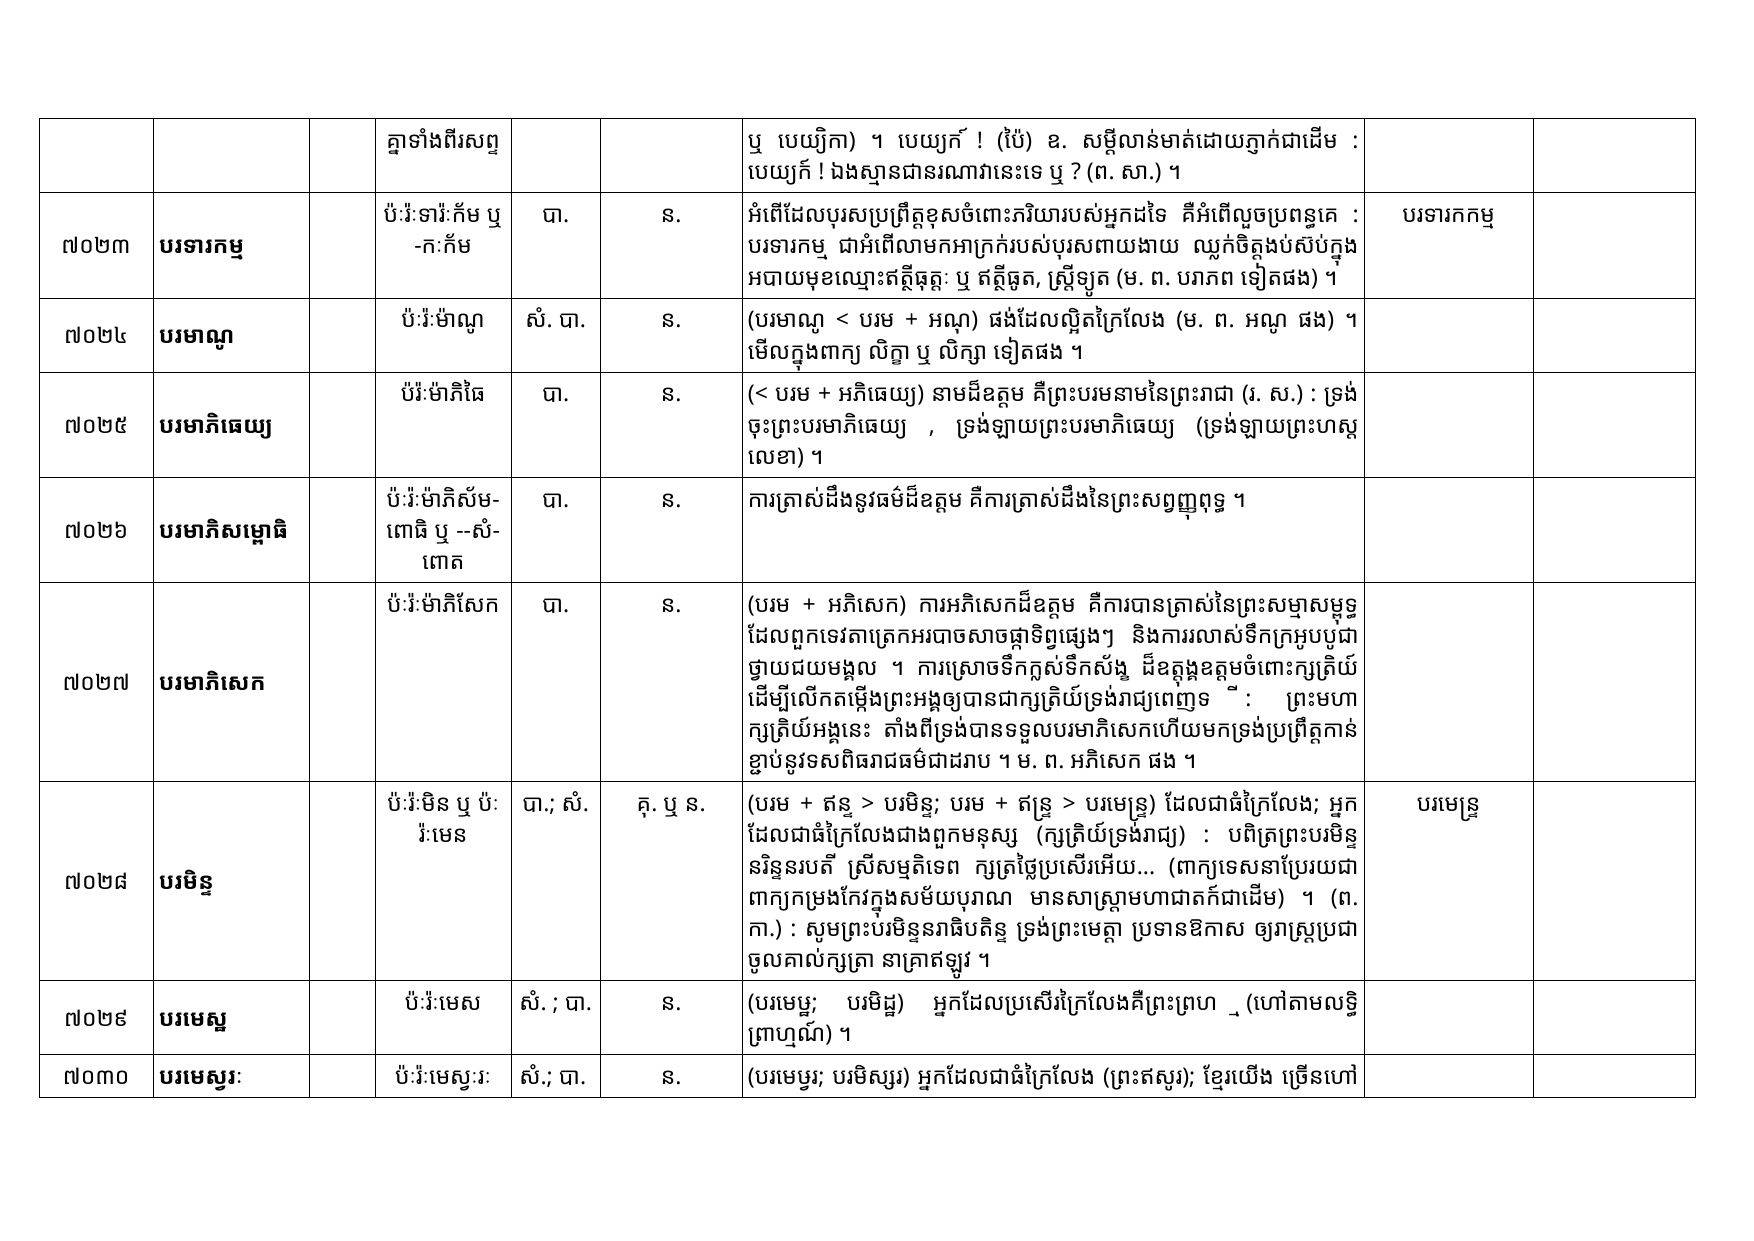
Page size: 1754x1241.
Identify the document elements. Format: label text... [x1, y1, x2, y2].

table_cell [310, 193, 375, 297]
table_cell ប៉ៈរ៉ៈម៉ាភិស័ម-ពោធិ ឬ --សំ-ពោត [376, 478, 511, 582]
table_cell ឬ បេយ្យិកា) ។ បេយ្យក៍ ! (ប៉ៃ) ឧ. សម្ដី​លាន់​មាត់​ដោយ​ភ្ញាក់​ជាដើម : បេយ្យក៍ ! ឯង​ស្មាន​ជា​នរណា​វា​នេះ​ទេ ឬ ? (ព. សា.) ។ [743, 119, 1364, 192]
table_cell ៧០២៥ [40, 373, 153, 477]
table_cell [1365, 981, 1533, 1054]
table_cell បា. [512, 583, 600, 781]
table_cell សំ.; បា. [512, 1055, 600, 1097]
table_cell ន. [601, 1055, 742, 1097]
table_cell [1365, 478, 1533, 582]
table_cell [40, 119, 153, 192]
table_cell បរមាភិធេយ្យ [154, 373, 309, 477]
table_cell បា. [512, 478, 600, 582]
table_cell [512, 119, 600, 192]
table_cell បា.; សំ. [512, 782, 600, 980]
table_cell [1534, 1055, 1695, 1097]
table_cell [1534, 193, 1695, 297]
table_cell [310, 299, 375, 372]
table_cell [310, 119, 375, 192]
table_cell [1365, 583, 1533, 781]
table_cell [1534, 981, 1695, 1054]
table_cell [1365, 373, 1533, 477]
table_cell (< បរម + អភិធេយ្យ) នាម​ដ៏​ឧត្តម គឺ​ព្រះ​បរម​នាម​នៃ​ព្រះរាជា (រ. ស.) : ទ្រង់​ចុះ​ព្រះ​បរមាភិធេយ្យ , ទ្រង់​ឡាយ​ព្រះ​បរមាភិធេយ្យ (ទ្រង់​ឡាយ​ព្រះ​ហស្ត​លេខា) ។ [743, 373, 1364, 477]
table_cell ៧០២៣ [40, 193, 153, 297]
table_cell ៧០២៧ [40, 583, 153, 781]
table_cell (បរមេឞ្ឋ; បរមិដ្ឋ) អ្នក​ដែល​ប្រសើរ​ក្រៃលែង​គឺ​ព្រះ​ព្រហ្ម (ហៅ​តាម​លទ្ធិ​ព្រាហ្មណ៍) ។ [743, 981, 1364, 1054]
table_cell [1534, 299, 1695, 372]
table_cell ន. [601, 299, 742, 372]
table_cell គ្នា​ទាំង​ពីរ​សព្ទ [376, 119, 511, 192]
table_cell បរមេន្រ្ទ [1365, 782, 1533, 980]
table_cell [310, 782, 375, 980]
table_cell [1534, 373, 1695, 477]
table_cell [1534, 478, 1695, 582]
table_cell អំពើ​ដែល​បុរស​ប្រព្រឹត្ត​ខុស​ចំពោះ​ភរិយា​របស់​អ្នក​ដទៃ គឺ​អំពើ​លួច​ប្រពន្ធ​គេ : បរទារ​កម្ម ជា​អំពើ​លាមក​អាក្រក់​របស់​បុរស​ពាយ​ងាយ ឈ្លក់​ចិត្ត​ងប់​ស៊ប់​ក្នុង​អបាយ​មុខ​ឈ្មោះ​ឥត្ថី​ធុត្តៈ ឬ ឥត្ថី​ធូត, ស្ត្រី​ទ្យូត (ម. ព. បរាភព ទៀត​ផង) ។ [743, 193, 1364, 297]
table_cell សំ. បា. [512, 299, 600, 372]
table_cell បា. [512, 373, 600, 477]
table_cell [310, 981, 375, 1054]
table_cell [310, 1055, 375, 1097]
table_cell ន. [601, 373, 742, 477]
table_cell ៧០២៩ [40, 981, 153, 1054]
table_cell ប៉ៈរ៉ៈម៉ាភិ​សែក [376, 583, 511, 781]
table_cell [1365, 119, 1533, 192]
table_cell [601, 119, 742, 192]
table_cell ប៉ៈរ៉ៈមេស្វៈរៈ [376, 1055, 511, 1097]
table_cell បរមាភិសម្ពោធិ [154, 478, 309, 582]
table_cell [310, 373, 375, 477]
table_cell ប៉ៈរ៉ៈមិន ឬ ប៉ៈរ៉ៈមេន [376, 782, 511, 980]
table_cell [310, 583, 375, 781]
table_cell បរទារ​កម្ម [154, 193, 309, 297]
table_cell ៧០៣០ [40, 1055, 153, 1097]
table_cell សំ. ; បា. [512, 981, 600, 1054]
table_cell (បរមាណូ < បរម + អណុ) ផង់​ដែល​ល្អិត​ក្រៃលែង (ម. ព. អណូ​ ផង) ។ មើល​ក្នុង​ពាក្យ លិក្ខា ឬ លិក្សា ទៀត​ផង ។ [743, 299, 1364, 372]
table_cell (បរម + អភិសេក) ការ​អភិសេក​ដ៏​ឧត្តម គឺ​ការ​បាន​ត្រាស់​នៃ​ព្រះ​សម្មាសម្ពុទ្ធ ដែល​ពួក​ទេវតា​ត្រេកអរ​បាច​សាច​ផ្កា​ទិព្វ​ផ្សេង​ៗ និង​ការ​រលាស់​ទឹក​ក្រអូប​បូជា​ថ្វាយ​ជយ​មង្គល ។ ការ​ស្រោច​ទឹក​ក្លស់​ទឹក​ស័ង្ខ ដ៏​ឧត្តុង្គឧត្តម​ចំពោះ​ក្សត្រិយ៍ ដើម្បី​លើក​តម្កើង​ព្រះ​អង្គ​ឲ្យ​បាន​ជា​ក្សត្រិយ៍​ទ្រង់​រាជ្យ​ពេញ​ទី : ព្រះ​មហា​ក្សត្រិយ៍​អង្គ​នេះ តាំង​ពី​ទ្រង់​បាន​ទទួល​បរមាភិសេក​ហើយ​មក​ទ្រង់​ប្រព្រឹត្ត​កាន់​ខ្ជាប់​នូវ​ទសពិធ​រាជធម៌​ជា​ដរាប ។ ម. ព. អភិសេក ផង ។ [743, 583, 1364, 781]
table_cell បរមិន្ទ [154, 782, 309, 980]
table_cell ប៉ៈរ៉ៈមេស [376, 981, 511, 1054]
table_cell បរមាភិសេក [154, 583, 309, 781]
table_cell បរមេស្វរៈ [154, 1055, 309, 1097]
table_cell ន. [601, 478, 742, 582]
table_cell [1534, 583, 1695, 781]
table_cell (បរម + ឥន្ទ > បរមិន្ទ; បរម + ឥន្ទ្រ > បរមេន្ទ្រ) ដែល​ជា​ធំ​ក្រៃលែង; អ្នក​ដែល​ជា​ធំ​ក្រៃលែង​ជាង​ពួក​មនុស្ស (ក្សត្រិយ៍​ទ្រង់​រាជ្យ) : បពិត្រ​ព្រះ​បរមិន្ទ នរិន្ទ​នរបតី ស្រី​សម្មតិ​ទេព ក្សត្រ​ថ្លៃ​ប្រសើរ​អើយ... (ពាក្យ​ទេសនា​ប្រែរយ​ជា​ពាក្យ​កម្រង​កែវ​ក្នុង​សម័យ​បុរាណ មាន​សាស្ត្រា​មហា​ជាតក៍​ជាដើម) ។ (ព. កា.) : សូម​ព្រះ​បរមិន្ទ​នរាធិបតិន្ទ ទ្រង់​ព្រះ​មេត្តា ប្រទាន​ឱកាស ឲ្យ​រាស្រ្ត​ប្រជា ចូល​គាល់​ក្សត្រា នា​គ្រា​ឥឡូវ ។ [743, 782, 1364, 980]
table_cell ន. [601, 583, 742, 781]
table_cell [154, 119, 309, 192]
table_cell (បរមេឞ្វរ; បរមិស្សរ) អ្នក​ដែល​ជា​ធំ​ក្រៃលែង (ព្រះ​ឥសូរ); ខ្មែរ​យើង ច្រើន​ហៅ​ [743, 1055, 1364, 1097]
table_cell បរទារក​កម្ម [1365, 193, 1533, 297]
table_cell បរមេស្ឋ [154, 981, 309, 1054]
table_cell ប៉ៈរ៉ៈទារ៉ៈក័ម ឬ -កៈក័ម [376, 193, 511, 297]
table_cell ប៉ៈរ៉ៈម៉ាណូ [376, 299, 511, 372]
table_cell [1365, 1055, 1533, 1097]
table_cell គុ. ឬ ន. [601, 782, 742, 980]
table_cell ការ​ត្រាស់​ដឹង​នូវ​ធម៌​ដ៏​ឧត្តម គឺ​ការ​ត្រាស់​ដឹង​នៃ​ព្រះ​សព្វញ្ញុពុទ្ធ ។ [743, 478, 1364, 582]
table_cell [1534, 782, 1695, 980]
table_cell បា. [512, 193, 600, 297]
table_cell ប៉រ៉ៈម៉ាភិធៃ [376, 373, 511, 477]
table_cell បរមាណូ [154, 299, 309, 372]
table_cell ន. [601, 193, 742, 297]
table_cell ៧០២៦ [40, 478, 153, 582]
table_cell ៧០២៨ [40, 782, 153, 980]
table_cell [1365, 299, 1533, 372]
table_cell ៧០២៤ [40, 299, 153, 372]
table_cell [310, 478, 375, 582]
table_cell [1534, 119, 1695, 192]
table_cell ន. [601, 981, 742, 1054]
